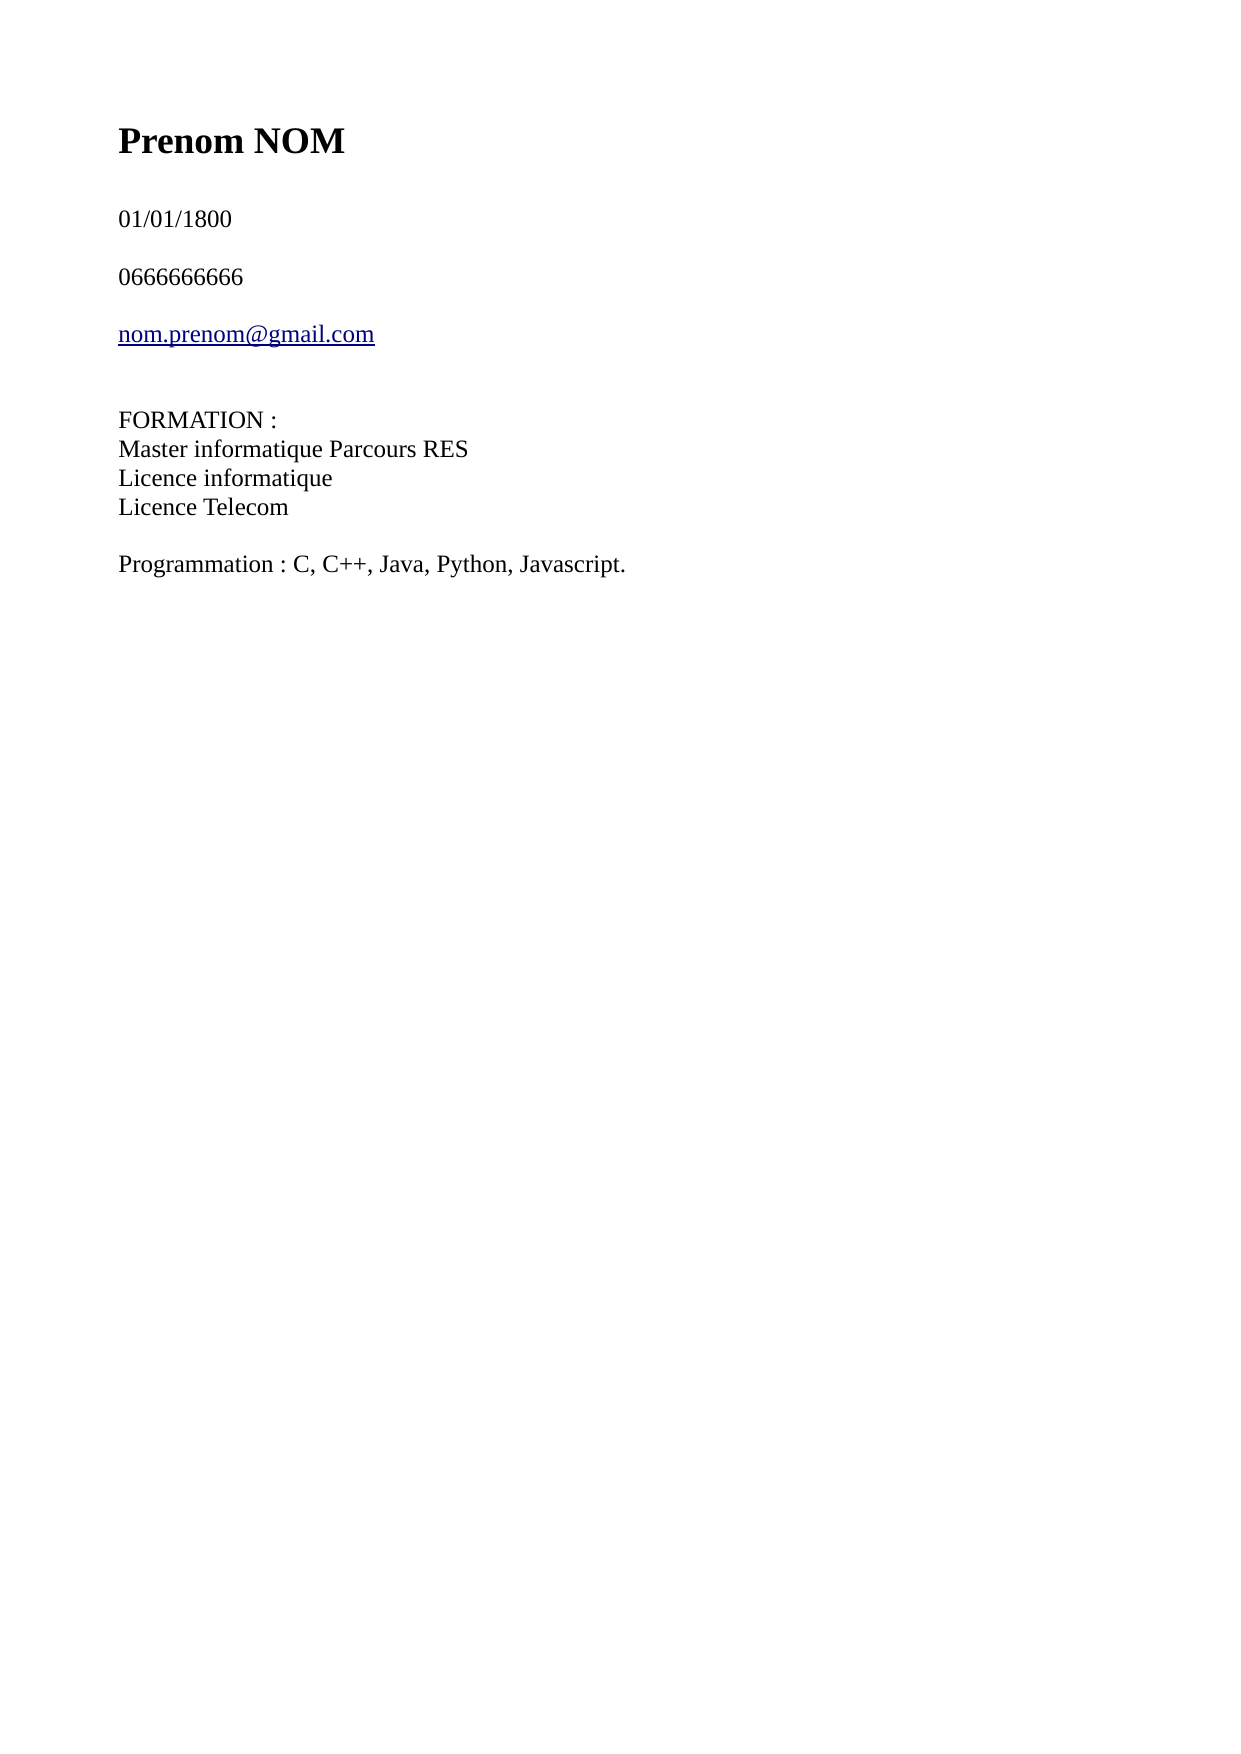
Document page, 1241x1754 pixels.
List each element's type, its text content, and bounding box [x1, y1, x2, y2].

text Programmation : C, C++, Java, Python, Javascript. [118, 549, 1122, 578]
text 01/01/1800 [118, 204, 1122, 233]
text Master informatique Parcours RES [118, 434, 1122, 463]
text 0666666666 [118, 262, 1122, 291]
text nom.prenom@gmail.com [118, 319, 1122, 348]
text Prenom NOM [118, 118, 1122, 161]
text FORMATION : [118, 406, 1122, 434]
text Licence informatique [118, 463, 1122, 492]
text Licence Telecom [118, 492, 1122, 521]
